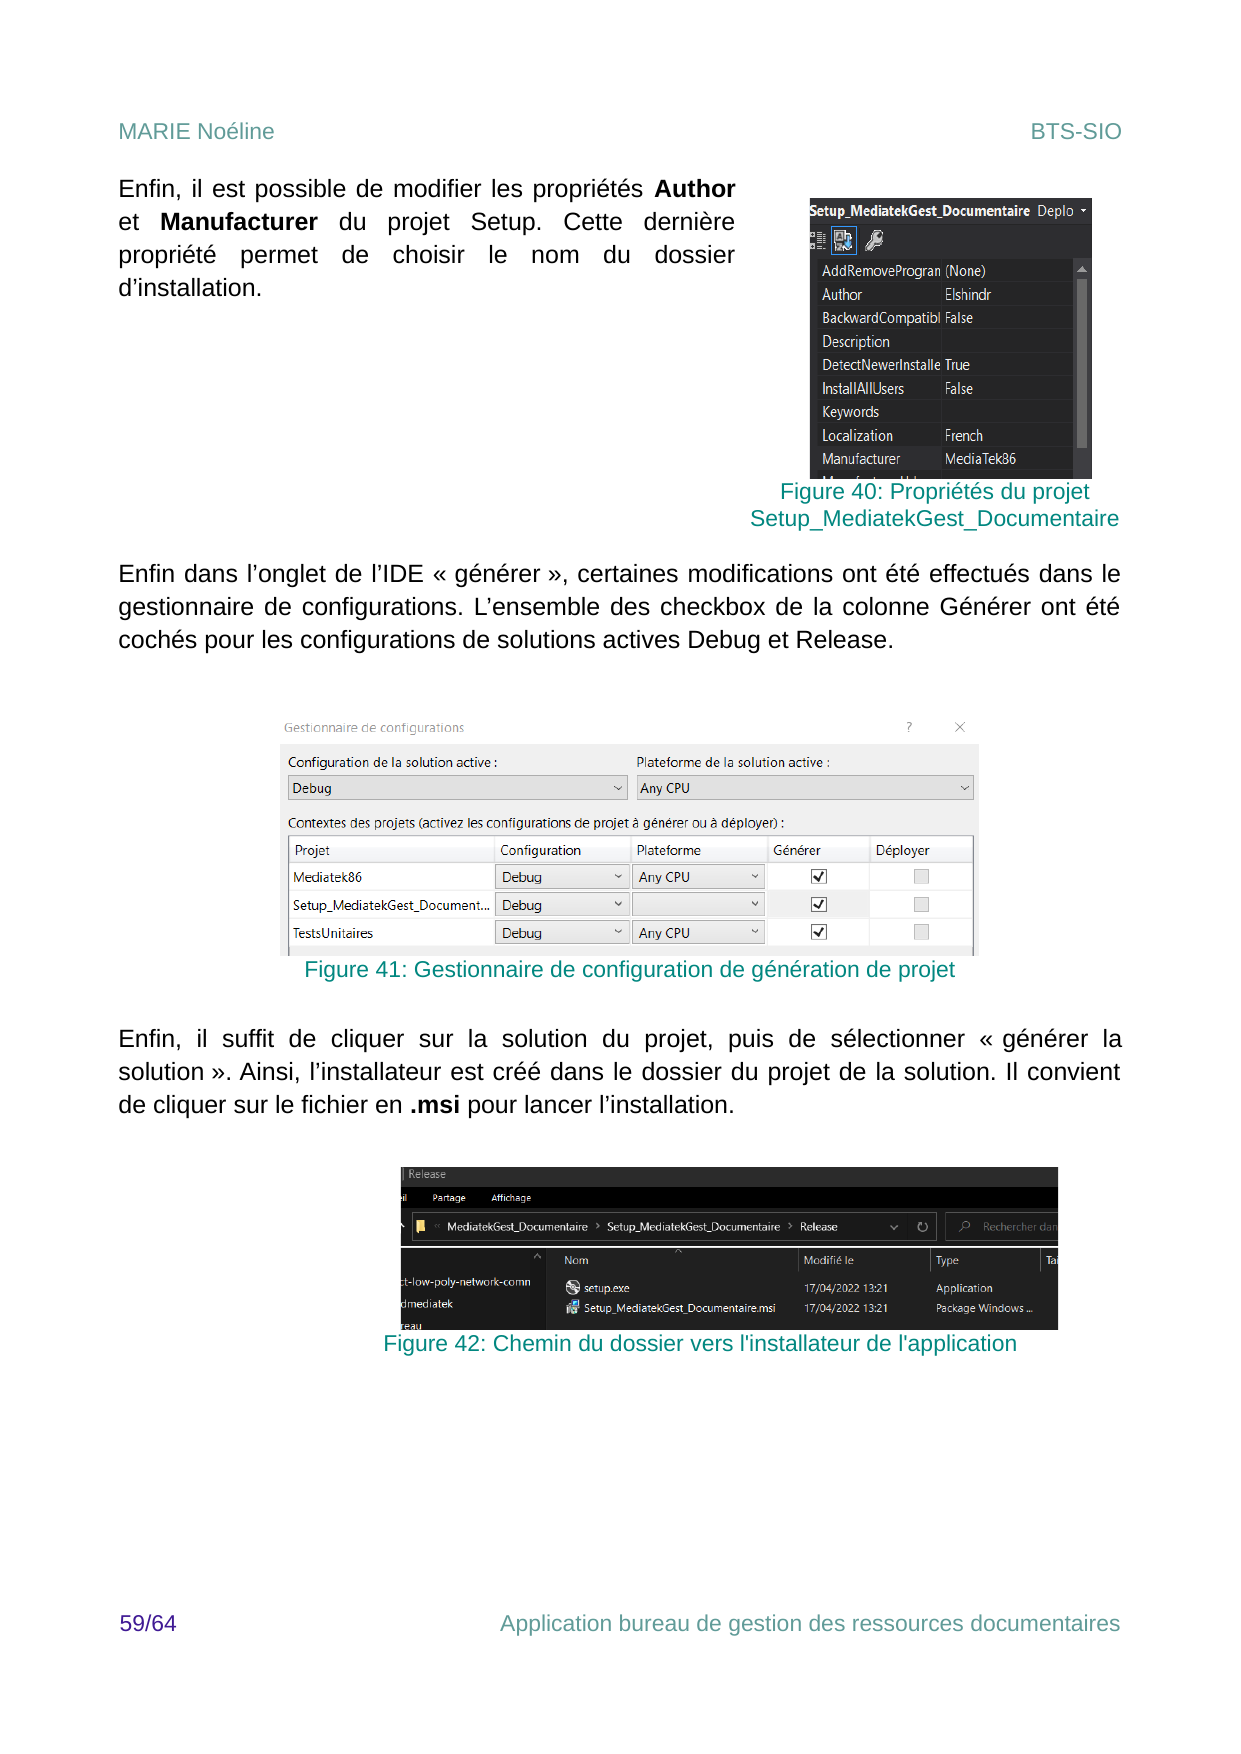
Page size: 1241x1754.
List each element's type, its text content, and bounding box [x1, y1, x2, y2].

text Figure 42: Chemin du dossier vers l'installateur de l'application [279, 1330, 1122, 1356]
picture [809, 198, 1092, 479]
picture [280, 716, 979, 956]
text Enfin, il suffit de cliquer sur la solution du projet, puis de sélectionner « générer la solution ». Ainsi, l’installateur est créé dans le dossier du projet de la solution. Il convient de cliquer sur le fichier en .msi pour lancer l’installation. [118, 1024, 1122, 1118]
picture [400, 1167, 1059, 1330]
text Figure 40: Propriétés du projet Setup_MediatekGest_Documentaire [736, 479, 1133, 531]
text Enfin, il est possible de modifier les propriétés Author et Manufacturer du projet Setup. Cette dernière propriété permet de choisir le nom du dossier d’installation. [118, 174, 1133, 302]
text Figure 41: Gestionnaire de configuration de génération de projet [280, 956, 979, 982]
text Enfin dans l’onglet de l’IDE « générer », certaines modifications ont été effectués dans le gestionnaire de configurations. L’ensemble des checkbox de la colonne Générer ont été cochés pour les configurations de solutions actives Debug et Release. [118, 559, 1122, 653]
